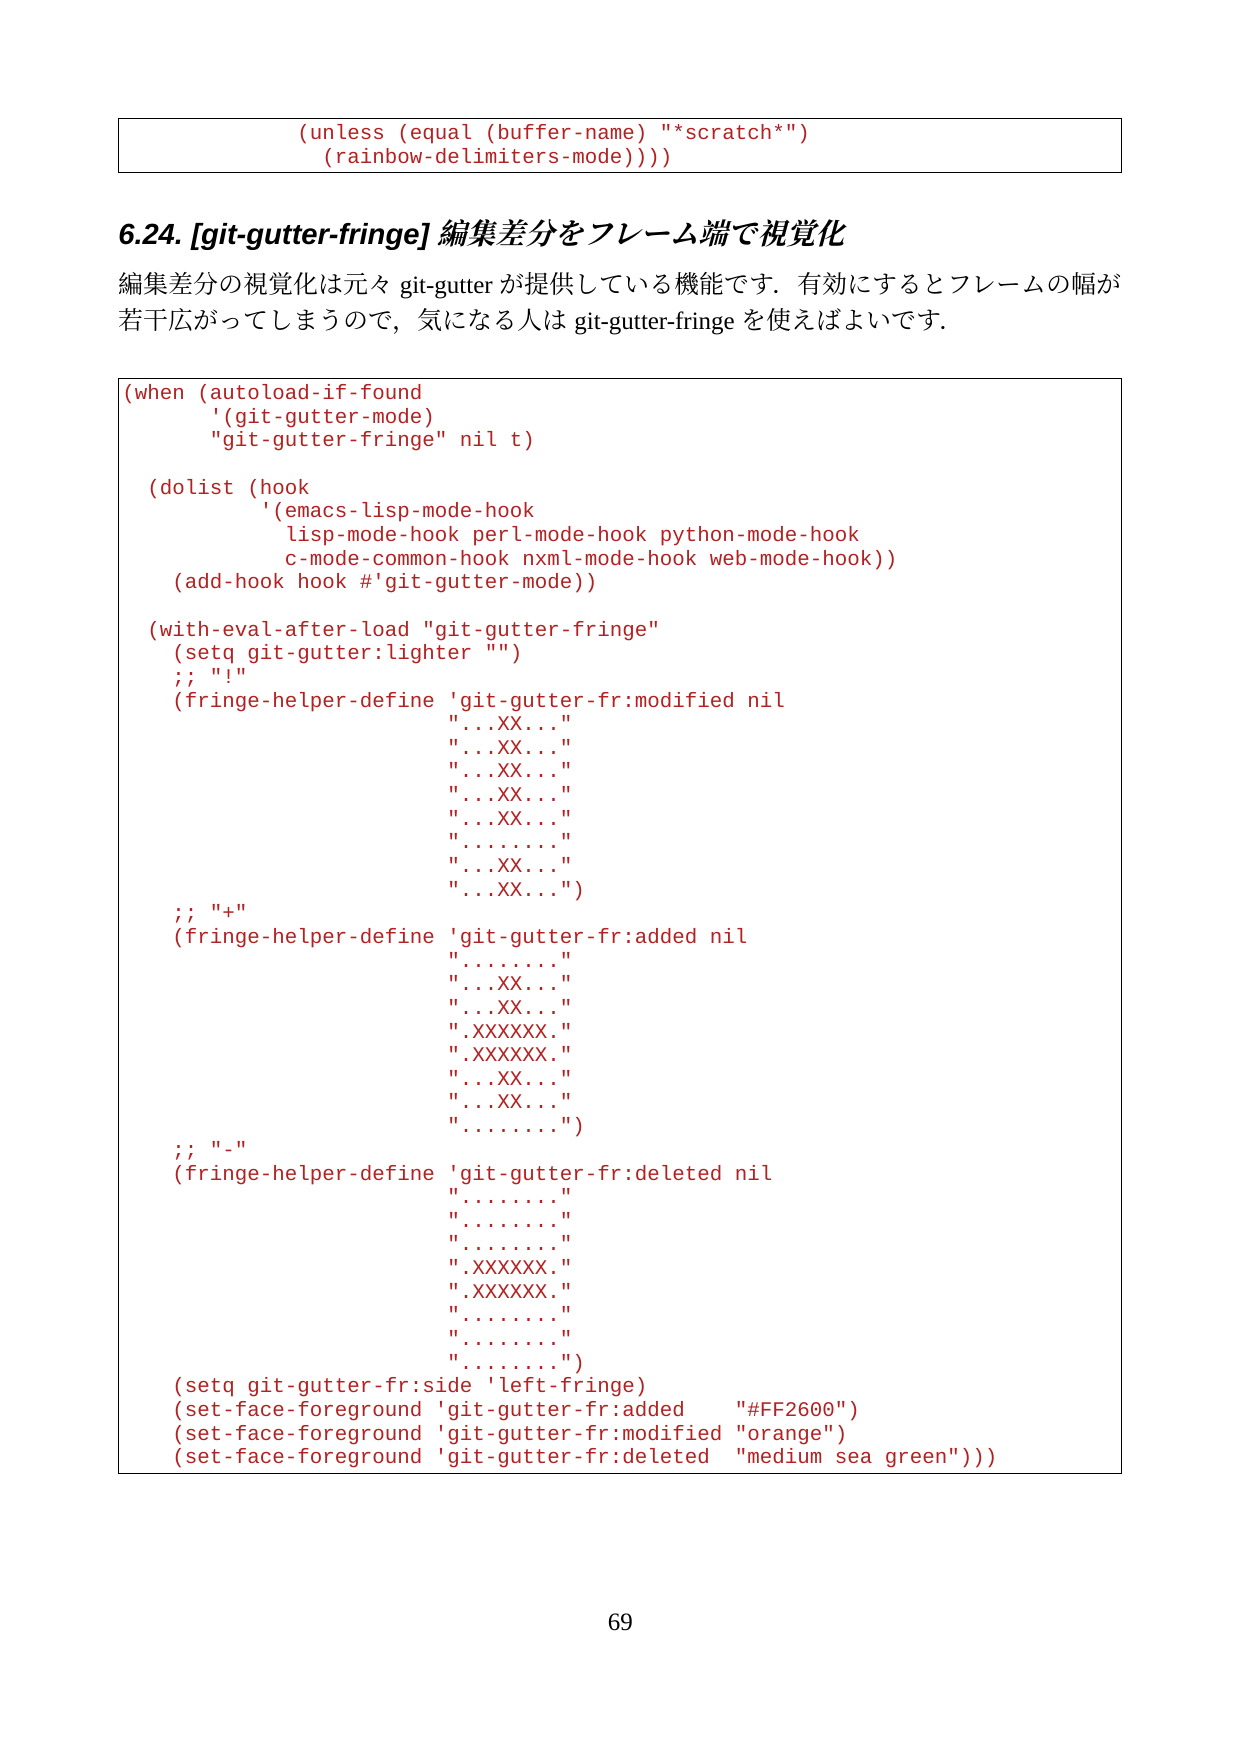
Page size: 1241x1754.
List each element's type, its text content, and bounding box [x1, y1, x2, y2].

text ;; "!" [119, 662, 1121, 686]
text "........") [119, 1348, 1121, 1371]
text ".XXXXXX." [119, 1253, 1121, 1277]
text "........" [119, 1229, 1121, 1253]
text (unless (equal (buffer-name) "*scratch*") [119, 119, 1121, 142]
text "...XX..." [119, 1064, 1121, 1088]
text "...XX..." [119, 1088, 1121, 1111]
text lisp-mode-hook perl-mode-hook python-mode-hook [119, 520, 1121, 544]
text ".XXXXXX." [119, 1277, 1121, 1300]
text (when (autoload-if-found [119, 379, 1121, 402]
text 編集差分の視覚化は元々 git-gutter が提供している機能です．有効にするとフレームの幅が若干広がってしまうので，気になる人は git-gutter-fringe を使えばよいです． [118, 265, 1122, 366]
text "........" [119, 1182, 1121, 1206]
text ;; "-" [119, 1135, 1121, 1158]
text '(emacs-lisp-mode-hook [119, 496, 1121, 520]
text "........" [119, 1206, 1121, 1229]
text "........" [119, 1300, 1121, 1324]
text ".XXXXXX." [119, 1017, 1121, 1040]
text "........" [119, 1324, 1121, 1348]
text "...XX..." [119, 969, 1121, 993]
text "...XX..." [119, 757, 1121, 780]
text (dolist (hook [119, 473, 1121, 496]
text '(git-gutter-mode) [119, 402, 1121, 426]
text (set-face-foreground 'git-gutter-fr:added "#FF2600") [119, 1395, 1121, 1419]
text "...XX..." [119, 804, 1121, 827]
text (set-face-foreground 'git-gutter-fr:deleted "medium sea green"))) [119, 1442, 1121, 1473]
text "........") [119, 1111, 1121, 1135]
text (fringe-helper-define 'git-gutter-fr:modified nil [119, 686, 1121, 709]
text "git-gutter-fringe" nil t) [119, 426, 1121, 449]
text "........" [119, 827, 1121, 851]
text c-mode-common-hook nxml-mode-hook web-mode-hook)) [119, 544, 1121, 567]
text (rainbow-delimiters-mode)))) [119, 142, 1121, 172]
text (setq git-gutter-fr:side 'left-fringe) [119, 1371, 1121, 1395]
text ".XXXXXX." [119, 1040, 1121, 1064]
text (with-eval-after-load "git-gutter-fringe" [119, 615, 1121, 638]
text ;; "+" [119, 898, 1121, 922]
text "...XX...") [119, 875, 1121, 898]
text "...XX..." [119, 780, 1121, 804]
text "...XX..." [119, 709, 1121, 733]
text (set-face-foreground 'git-gutter-fr:modified "orange") [119, 1419, 1121, 1442]
text "........" [119, 946, 1121, 969]
text (setq git-gutter:lighter "") [119, 638, 1121, 662]
text (fringe-helper-define 'git-gutter-fr:deleted nil [119, 1158, 1121, 1182]
text (fringe-helper-define 'git-gutter-fr:added nil [119, 922, 1121, 946]
text (add-hook hook #'git-gutter-mode)) [119, 567, 1121, 591]
subtitle [git-gutter-fringe] 編集差分をフレーム端で視覚化 [118, 211, 1122, 253]
text "...XX..." [119, 733, 1121, 757]
text "...XX..." [119, 851, 1121, 875]
text "...XX..." [119, 993, 1121, 1017]
